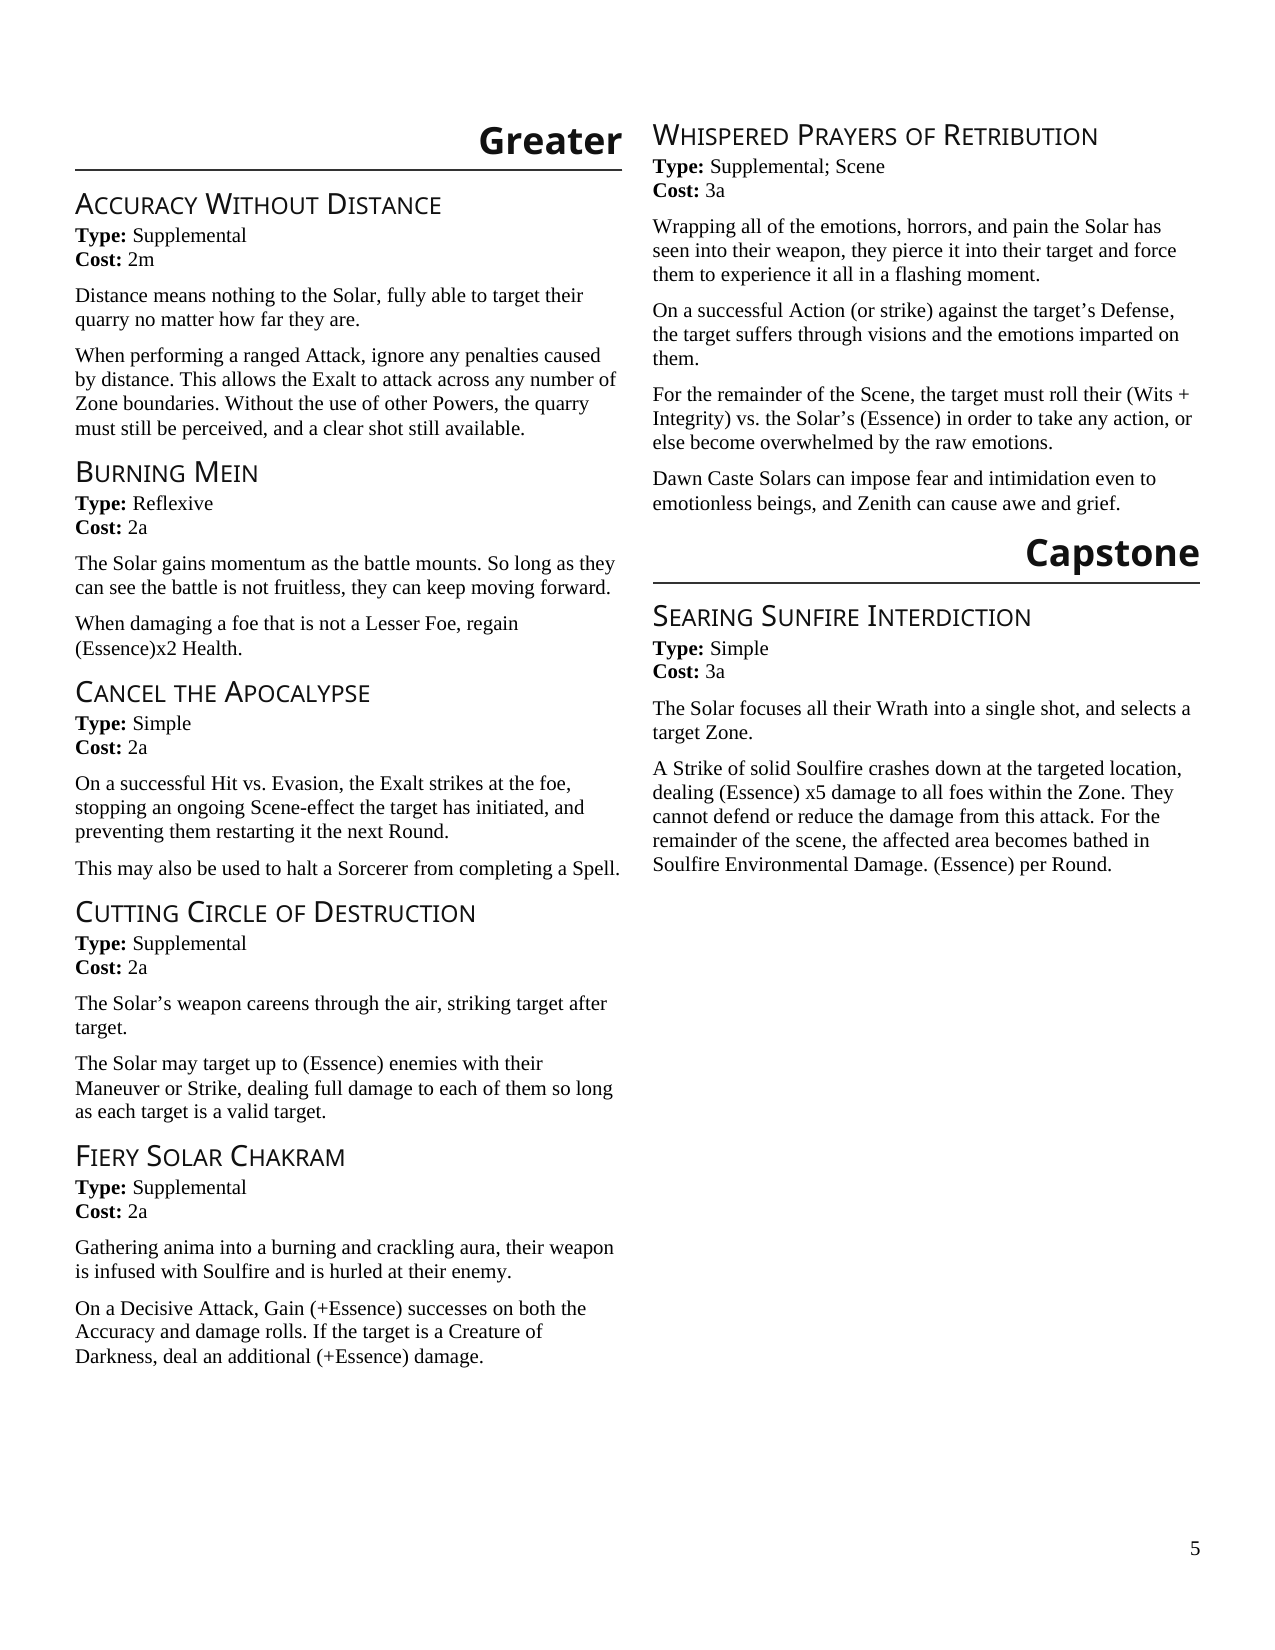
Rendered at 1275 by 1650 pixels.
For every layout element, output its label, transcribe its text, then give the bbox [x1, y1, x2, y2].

text Type: Supplemental Cost: 2m [75, 223, 622, 271]
text On a Decisive Attack, Gain (+Essence) successes on both the Accuracy and damage rolls. If the target is a Creature of Darkness, deal an additional (+Essence) damage. [75, 1295, 622, 1368]
text Type: Simple Cost: 2a [75, 711, 622, 759]
subtitle Cancel the Apocalypse [75, 671, 622, 711]
text Dawn Caste Solars can impose fear and intimidation even to emotionless beings, and Zenith can cause awe and grief. [652, 466, 1200, 514]
text A Strike of solid Soulfire crashes down at the targeted location, dealing (Essence) x5 damage to all foes within the Zone. They cannot defend or reduce the damage from this attack. For the remainder of the scene, the affected area becomes bathed in Soulfire Environmental Damage. (Essence) per Round. [652, 756, 1200, 876]
text When performing a ranged Attack, ignore any penalties caused by distance. This allows the Exalt to attack across any number of Zone boundaries. Without the use of other Powers, the quarry must still be perceived, and a clear shot still available. [75, 343, 622, 439]
text Type: Supplemental; Scene Cost: 3a [652, 154, 1200, 202]
text This may also be used to halt a Sorcerer from completing a Spell. [75, 855, 622, 879]
subtitle Accuracy Without Distance [75, 183, 622, 223]
text For the remainder of the Scene, the target must roll their (Wits + Integrity) vs. the Solar’s (Essence) in order to take any action, or else become overwhelmed by the raw emotions. [652, 382, 1200, 454]
text The Solar’s weapon careens through the air, striking target after target. [75, 991, 622, 1039]
subtitle Burning Mein [75, 451, 622, 491]
text The Solar may target up to (Essence) enemies with their Maneuver or Strike, dealing full damage to each of them so long as each target is a valid target. [75, 1051, 622, 1123]
text Type: Supplemental Cost: 2a [75, 931, 622, 979]
subtitle Capstone [652, 526, 1200, 584]
subtitle Fiery Solar Chakram [75, 1136, 622, 1175]
text The Solar focuses all their Wrath into a single shot, and selects a target Zone. [652, 696, 1200, 744]
text Type: Supplemental Cost: 2a [75, 1175, 622, 1223]
subtitle Greater [75, 114, 622, 169]
subtitle Whispered Prayers of Retribution [652, 114, 1200, 154]
text The Solar gains momentum as the battle mounts. So long as they can see the battle is not fruitless, they can keep moving forward. [75, 551, 622, 599]
text Gathering anima into a burning and crackling aura, their weapon is infused with Soulfire and is hurled at their enemy. [75, 1235, 622, 1283]
text On a successful Hit vs. Evasion, the Exalt strikes at the foe, stopping an ongoing Scene-effect the target has initiated, and preventing them restarting it the next Round. [75, 771, 622, 843]
text Type: Simple Cost: 3a [652, 635, 1200, 683]
subtitle Searing Sunfire Interdiction [652, 596, 1200, 635]
text Type: Reflexive Cost: 2a [75, 491, 622, 539]
text Wrapping all of the emotions, horrors, and pain the Solar has seen into their weapon, they pierce it into their target and force them to experience it all in a flashing moment. [652, 214, 1200, 286]
text On a successful Action (or strike) against the target’s Defense, the target suffers through visions and the emotions imparted on them. [652, 298, 1200, 370]
subtitle Cutting Circle of Destruction [75, 891, 622, 931]
text Distance means nothing to the Solar, fully able to target their quarry no matter how far they are. [75, 283, 622, 331]
text When damaging a foe that is not a Lesser Foe, regain (Essence)x2 Health. [75, 611, 622, 659]
